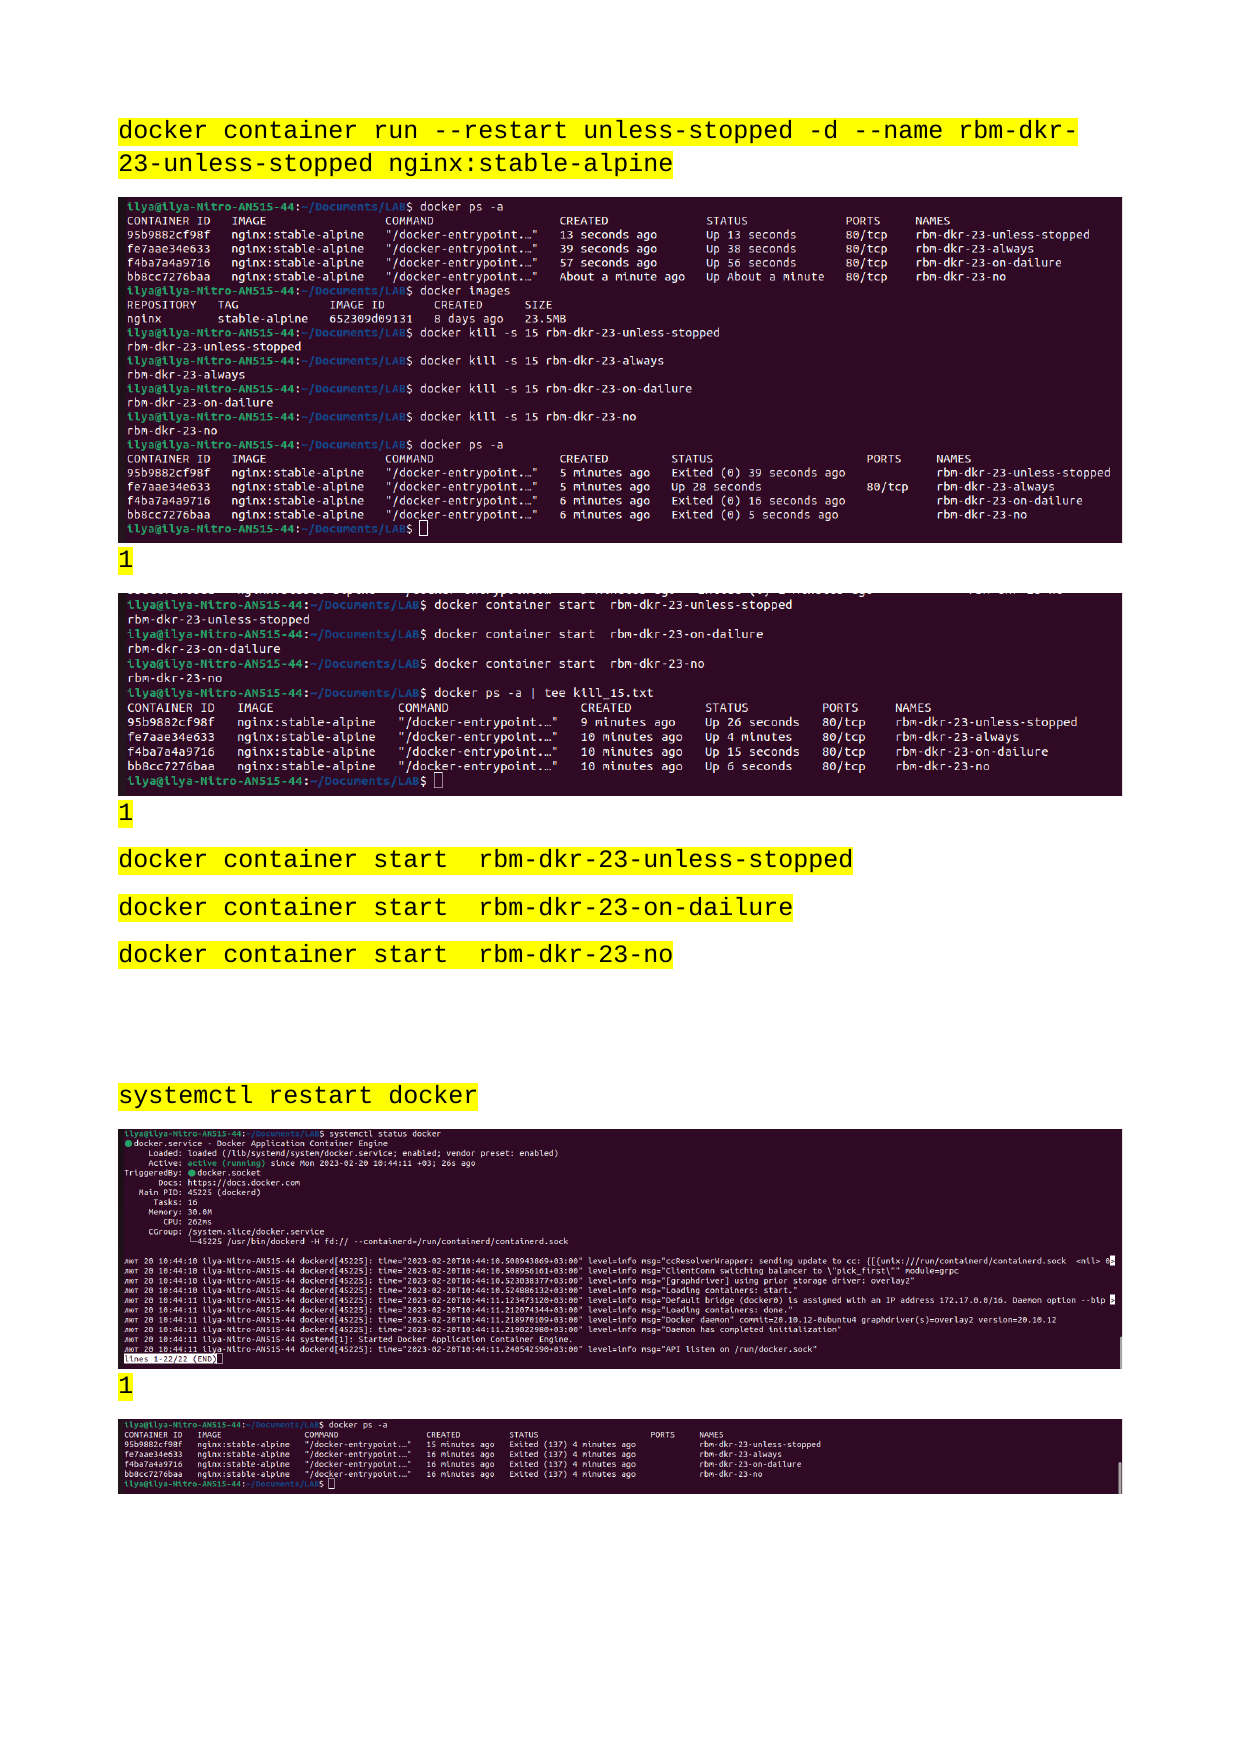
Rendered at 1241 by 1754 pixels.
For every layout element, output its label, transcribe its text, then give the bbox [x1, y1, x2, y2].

picture [118, 1419, 1123, 1494]
text docker container start rbm-dkr-23-no [118, 941, 1122, 969]
text 1 [118, 796, 1122, 828]
text systemctl restart docker [118, 1083, 1122, 1111]
text docker container start rbm-dkr-23-on-dailure [118, 894, 1122, 922]
text 1 [118, 543, 1122, 575]
picture [118, 593, 1123, 796]
text docker container run --restart unless-stopped -d --name rbm-dkr-23-unless-stopped nginx:stable-alpine [118, 118, 1122, 179]
picture [118, 197, 1123, 543]
text docker container start rbm-dkr-23-unless-stopped [118, 847, 1122, 875]
picture [118, 1129, 1123, 1369]
text 1 [118, 1369, 1122, 1401]
